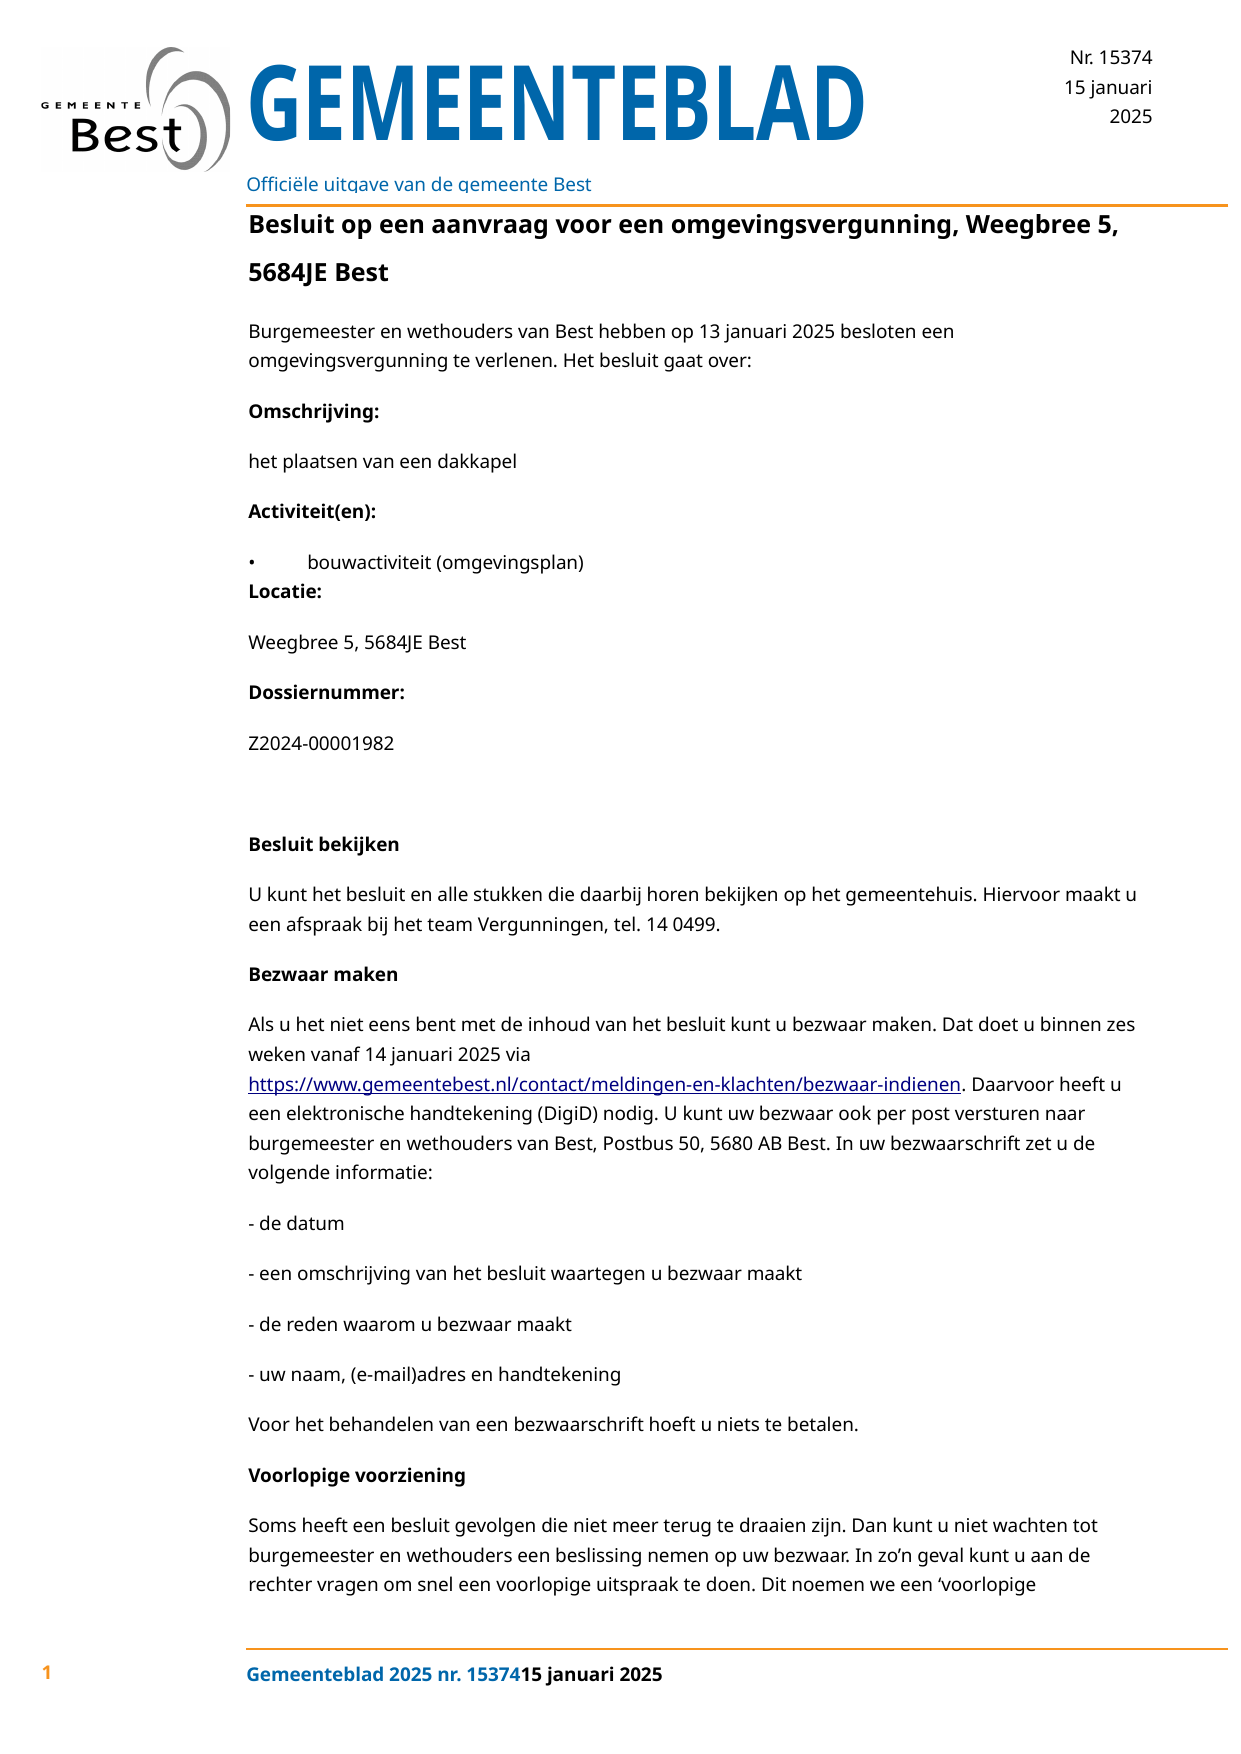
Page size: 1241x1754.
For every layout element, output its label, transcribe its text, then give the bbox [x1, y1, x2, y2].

text - uw naam, (e-mail)adres en handtekening [248, 1361, 1152, 1387]
text Locatie: [248, 579, 1152, 604]
text Omschrijving: [248, 398, 1152, 424]
text Soms heeft een besluit gevolgen die niet meer terug te draaien zijn. Dan kunt u niet wachten tot burgemeester en wethouders een beslissing nemen op uw bezwaar. In zo’n geval kunt u aan de rechter vragen om snel een voorlopige uitspraak te doen. Dit noemen we een ‘voorlopige [248, 1512, 1152, 1597]
text Z2024-00001982 [248, 730, 1152, 756]
text Besluit bekijken [248, 831, 1152, 857]
text - de datum [248, 1210, 1152, 1236]
text het plaatsen van een dakkapel [248, 448, 1152, 474]
list bouwactiviteit (omgevingsplan) [248, 549, 1152, 575]
text Weegbree 5, 5684JE Best [248, 629, 1152, 655]
text Burgemeester en wethouders van Best hebben op 13 januari 2025 besloten een omgevingsvergunning te verlenen. Het besluit gaat over: [248, 318, 1152, 373]
text - een omschrijving van het besluit waartegen u bezwaar maakt [248, 1260, 1152, 1286]
text Dossiernummer: [248, 679, 1152, 705]
text Besluit op een aanvraag voor een omgevingsvergunning, Weegbree 5, 5684JE Best [248, 207, 1152, 288]
text Voorlopige voorziening [248, 1462, 1152, 1488]
picture [41, 47, 231, 172]
text Activiteit(en): [248, 499, 1152, 524]
text Als u het niet eens bent met de inhoud van het besluit kunt u bezwaar maken. Dat doet u binnen zes weken vanaf 14 januari 2025 via https://www.gemeentebest.nl/contact/meldingen-en-klachten/bezwaar-indienen. Daarvoor heeft u een elektronische handtekening (DigiD) nodig. U kunt uw bezwaar ook per post versturen naar burgemeester en wethouders van Best, Postbus 50, 5680 AB Best. In uw bezwaarschrift zet u de volgende informatie: [248, 1012, 1152, 1185]
text U kunt het besluit en alle stukken die daarbij horen bekijken op het gemeentehuis. Hiervoor maakt u een afspraak bij het team Vergunningen, tel. 14 0499. [248, 881, 1152, 937]
text - de reden waarom u bezwaar maakt [248, 1311, 1152, 1337]
text Bezwaar maken [248, 961, 1152, 987]
text Voor het behandelen van een bezwaarschrift hoeft u niets te betalen. [248, 1412, 1152, 1437]
